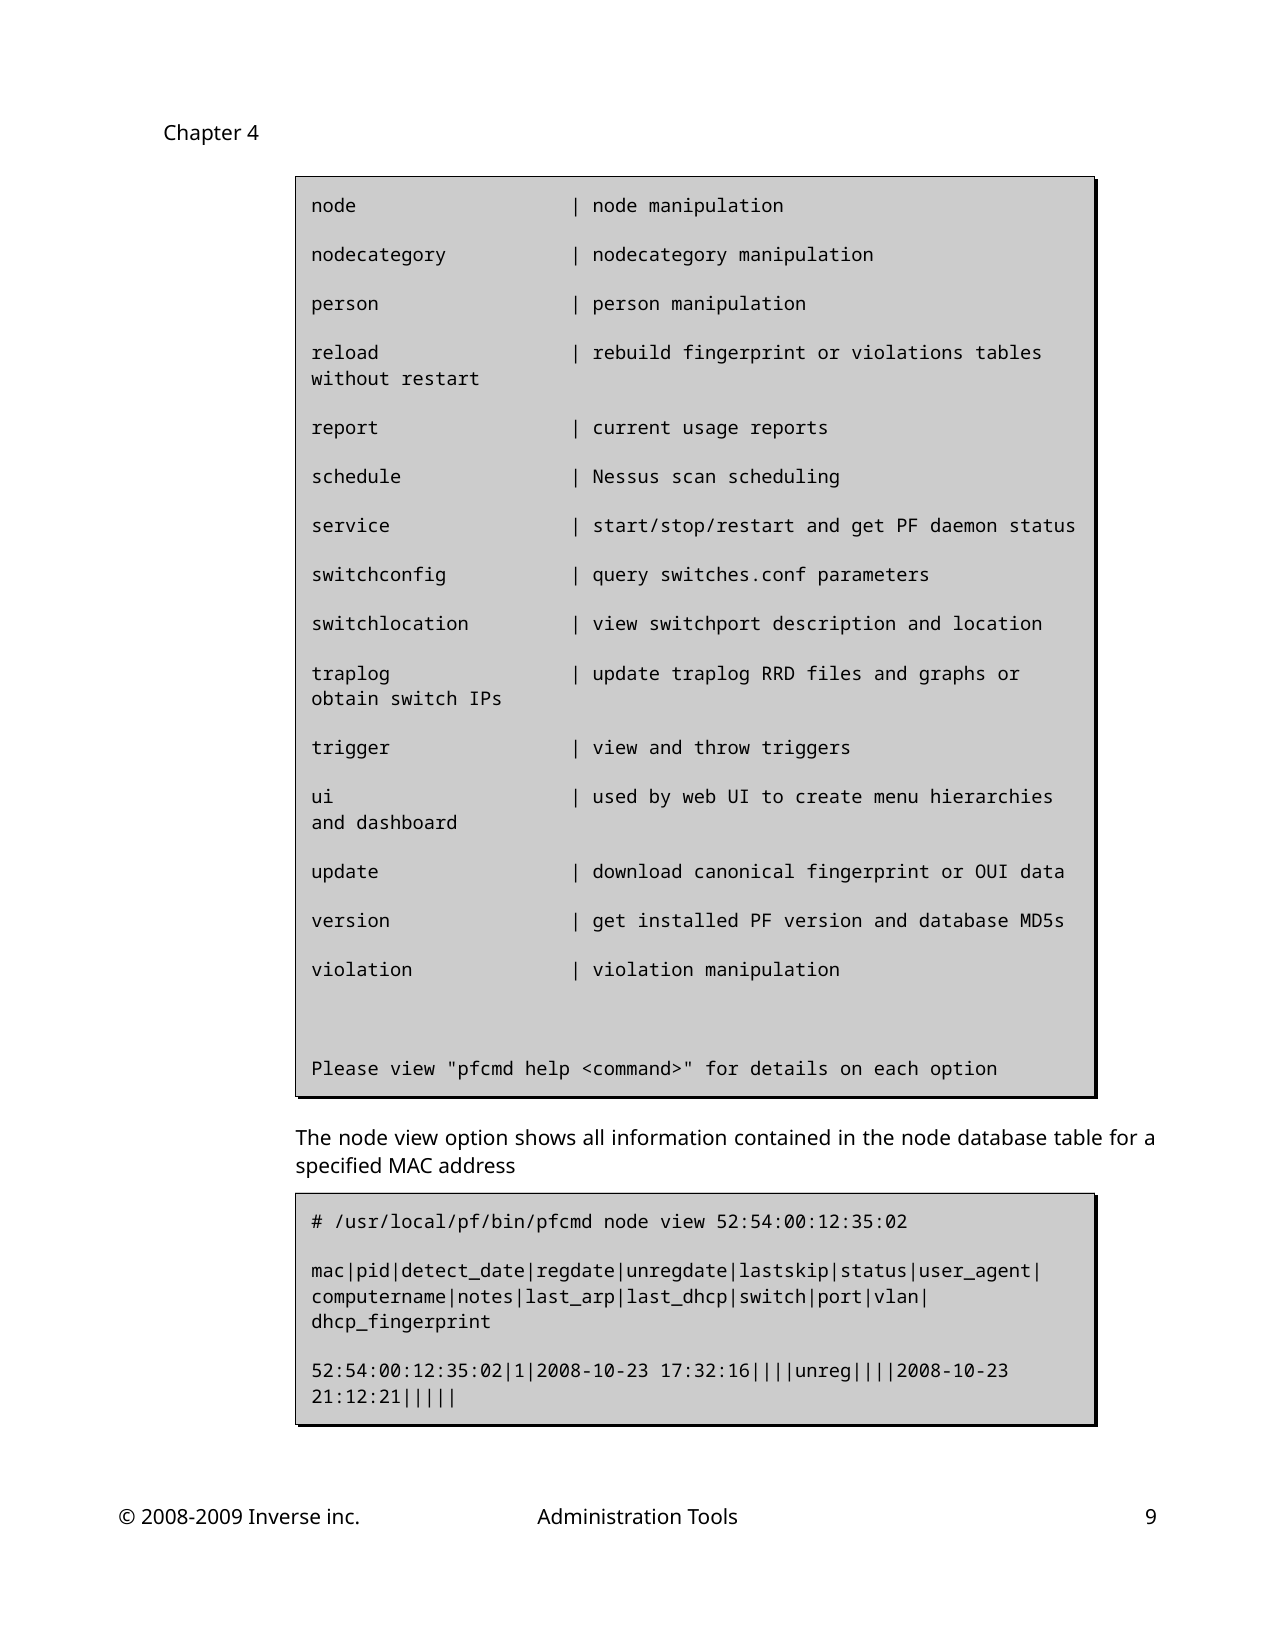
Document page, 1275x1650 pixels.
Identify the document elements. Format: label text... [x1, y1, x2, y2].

text Please view "pfcmd help <command>" for details on each option [296, 1039, 1094, 1096]
text update | download canonical fingerprint or OUI data [296, 843, 1094, 884]
text mac|pid|detect_date|regdate|unregdate|lastskip|status|user_agent|computername|notes|last_arp|last_dhcp|switch|port|vlan|dhcp_fingerprint [296, 1242, 1094, 1334]
text The node view option shows all information contained in the node database table for a specified MAC address [295, 1123, 1157, 1180]
text person | person manipulation [296, 274, 1094, 316]
text 52:54:00:12:35:02|1|2008-10-23 17:32:16||||unreg||||2008-10-23 21:12:21||||| [296, 1342, 1094, 1424]
text trigger | view and throw triggers [296, 719, 1094, 760]
text service | start/stop/restart and get PF daemon status [296, 497, 1094, 538]
text version | get installed PF version and database MD5s [296, 892, 1094, 933]
text switchlocation | view switchport description and location [296, 595, 1094, 636]
text violation | violation manipulation [296, 941, 1094, 982]
text ui | used by web UI to create menu hierarchies and dashboard [296, 768, 1094, 835]
text schedule | Nessus scan scheduling [296, 447, 1094, 489]
text traplog | update traplog RRD files and graphs or obtain switch IPs [296, 644, 1094, 711]
text reload | rebuild fingerprint or violations tables without restart [296, 323, 1094, 390]
text # /usr/local/pf/bin/pfcmd node view 52:54:00:12:35:02 [296, 1194, 1094, 1234]
text switchconfig | query switches.conf parameters [296, 546, 1094, 587]
text node | node manipulation [296, 177, 1094, 217]
text report | current usage reports [296, 398, 1094, 439]
text nodecategory | nodecategory manipulation [296, 225, 1094, 267]
